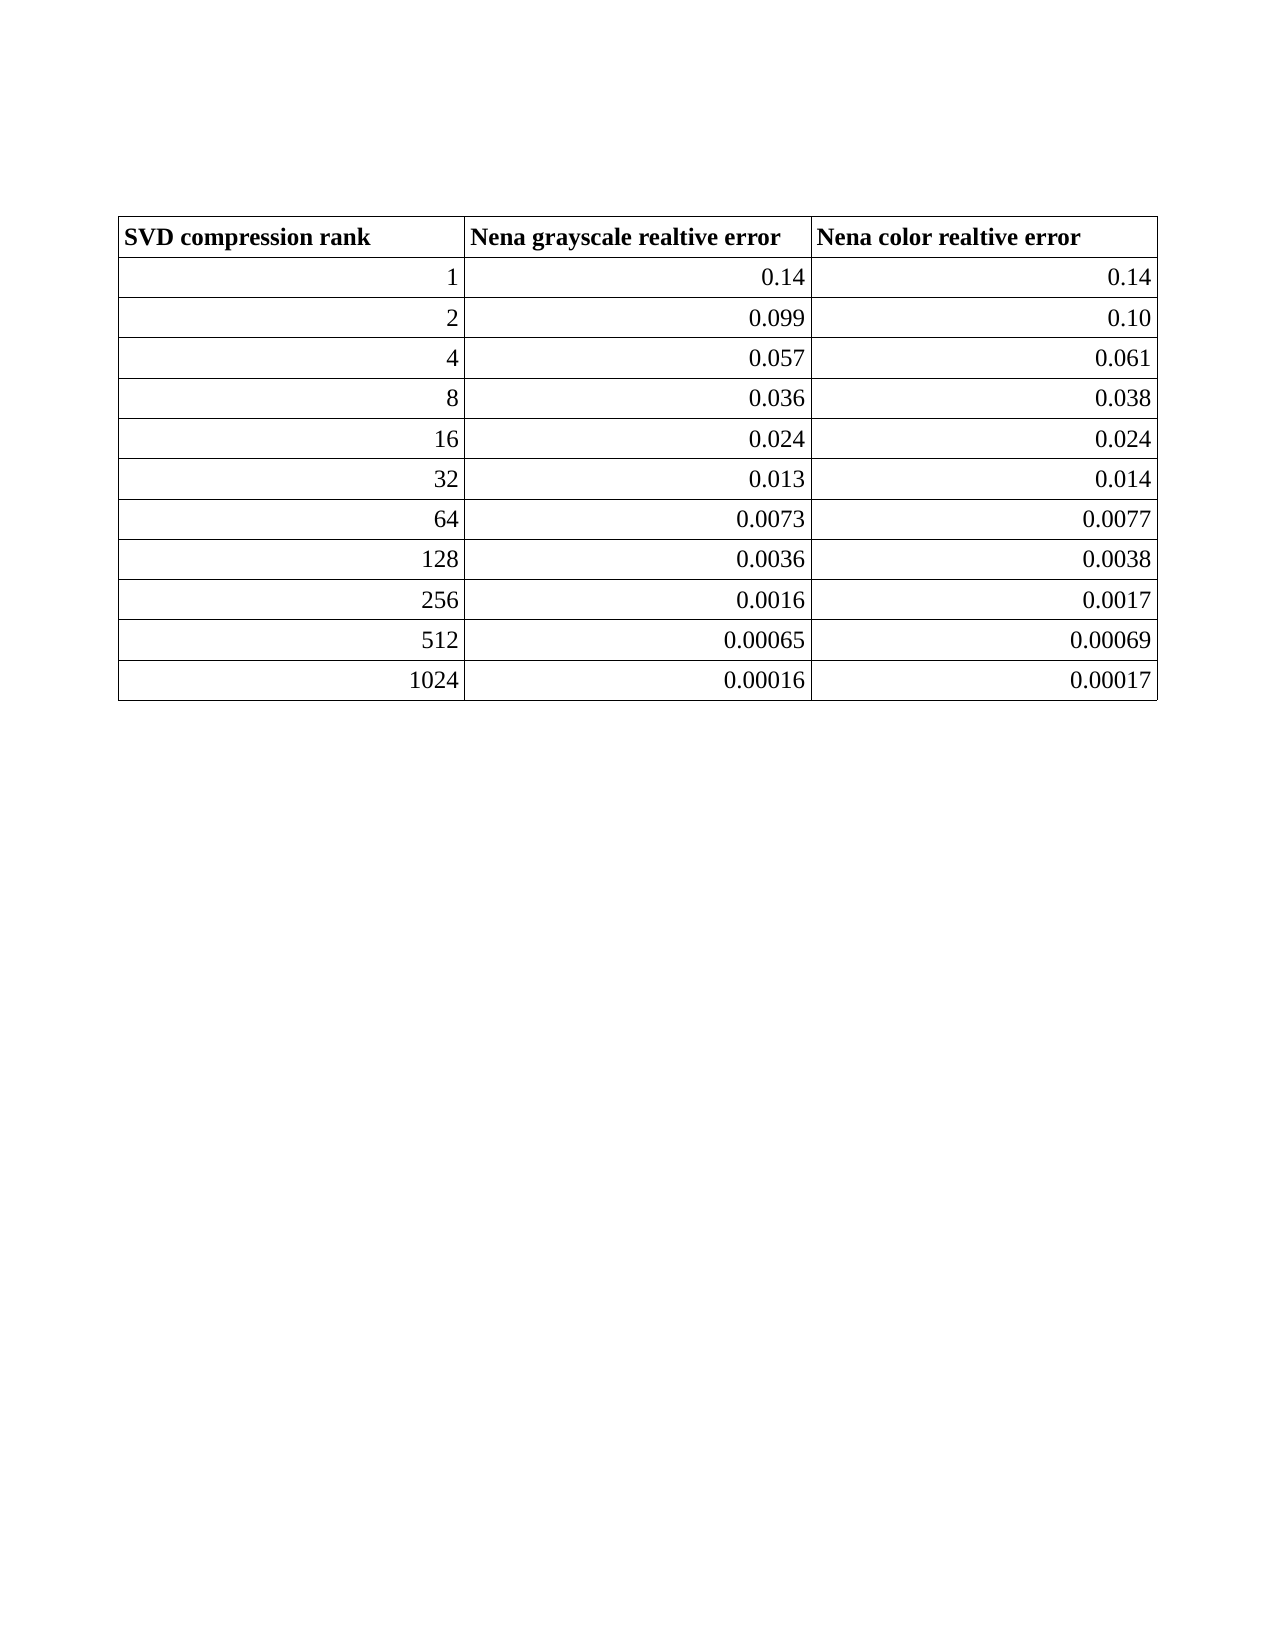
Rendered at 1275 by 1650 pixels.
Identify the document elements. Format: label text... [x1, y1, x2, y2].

table_cell 0.00016 [465, 661, 811, 700]
table_cell 0.024 [812, 419, 1157, 458]
table_cell 128 [119, 540, 464, 579]
table_cell 0.013 [465, 459, 811, 498]
table_cell 0.00065 [465, 620, 811, 660]
table_cell 2 [119, 298, 464, 337]
table_cell 0.14 [812, 258, 1157, 297]
table_cell 32 [119, 459, 464, 498]
table_cell 0.014 [812, 459, 1157, 498]
table_cell 0.057 [465, 338, 811, 377]
table_cell 8 [119, 379, 464, 418]
table_cell 0.0016 [465, 580, 811, 619]
table_cell 0.0038 [812, 540, 1157, 579]
table_cell 0.00017 [812, 661, 1157, 700]
table_cell 0.0073 [465, 500, 811, 539]
table_cell 0.099 [465, 298, 811, 337]
table_header SVD compression rank [119, 217, 464, 257]
table_cell 0.10 [812, 298, 1157, 337]
table_cell 0.0077 [812, 500, 1157, 539]
table_cell 0.024 [465, 419, 811, 458]
table_cell 0.0017 [812, 580, 1157, 619]
table_cell 1024 [119, 661, 464, 700]
table_cell 512 [119, 620, 464, 660]
table_cell 256 [119, 580, 464, 619]
table_cell 4 [119, 338, 464, 377]
table_cell 0.00069 [812, 620, 1157, 660]
table_cell 0.061 [812, 338, 1157, 377]
table_cell 64 [119, 500, 464, 539]
table_cell 0.036 [465, 379, 811, 418]
table_cell 0.038 [812, 379, 1157, 418]
table_header Nena color realtive error [812, 217, 1157, 257]
table_cell 1 [119, 258, 464, 297]
table_header Nena grayscale realtive error [465, 217, 811, 257]
table_cell 16 [119, 419, 464, 458]
table_cell 0.14 [465, 258, 811, 297]
table_cell 0.0036 [465, 540, 811, 579]
